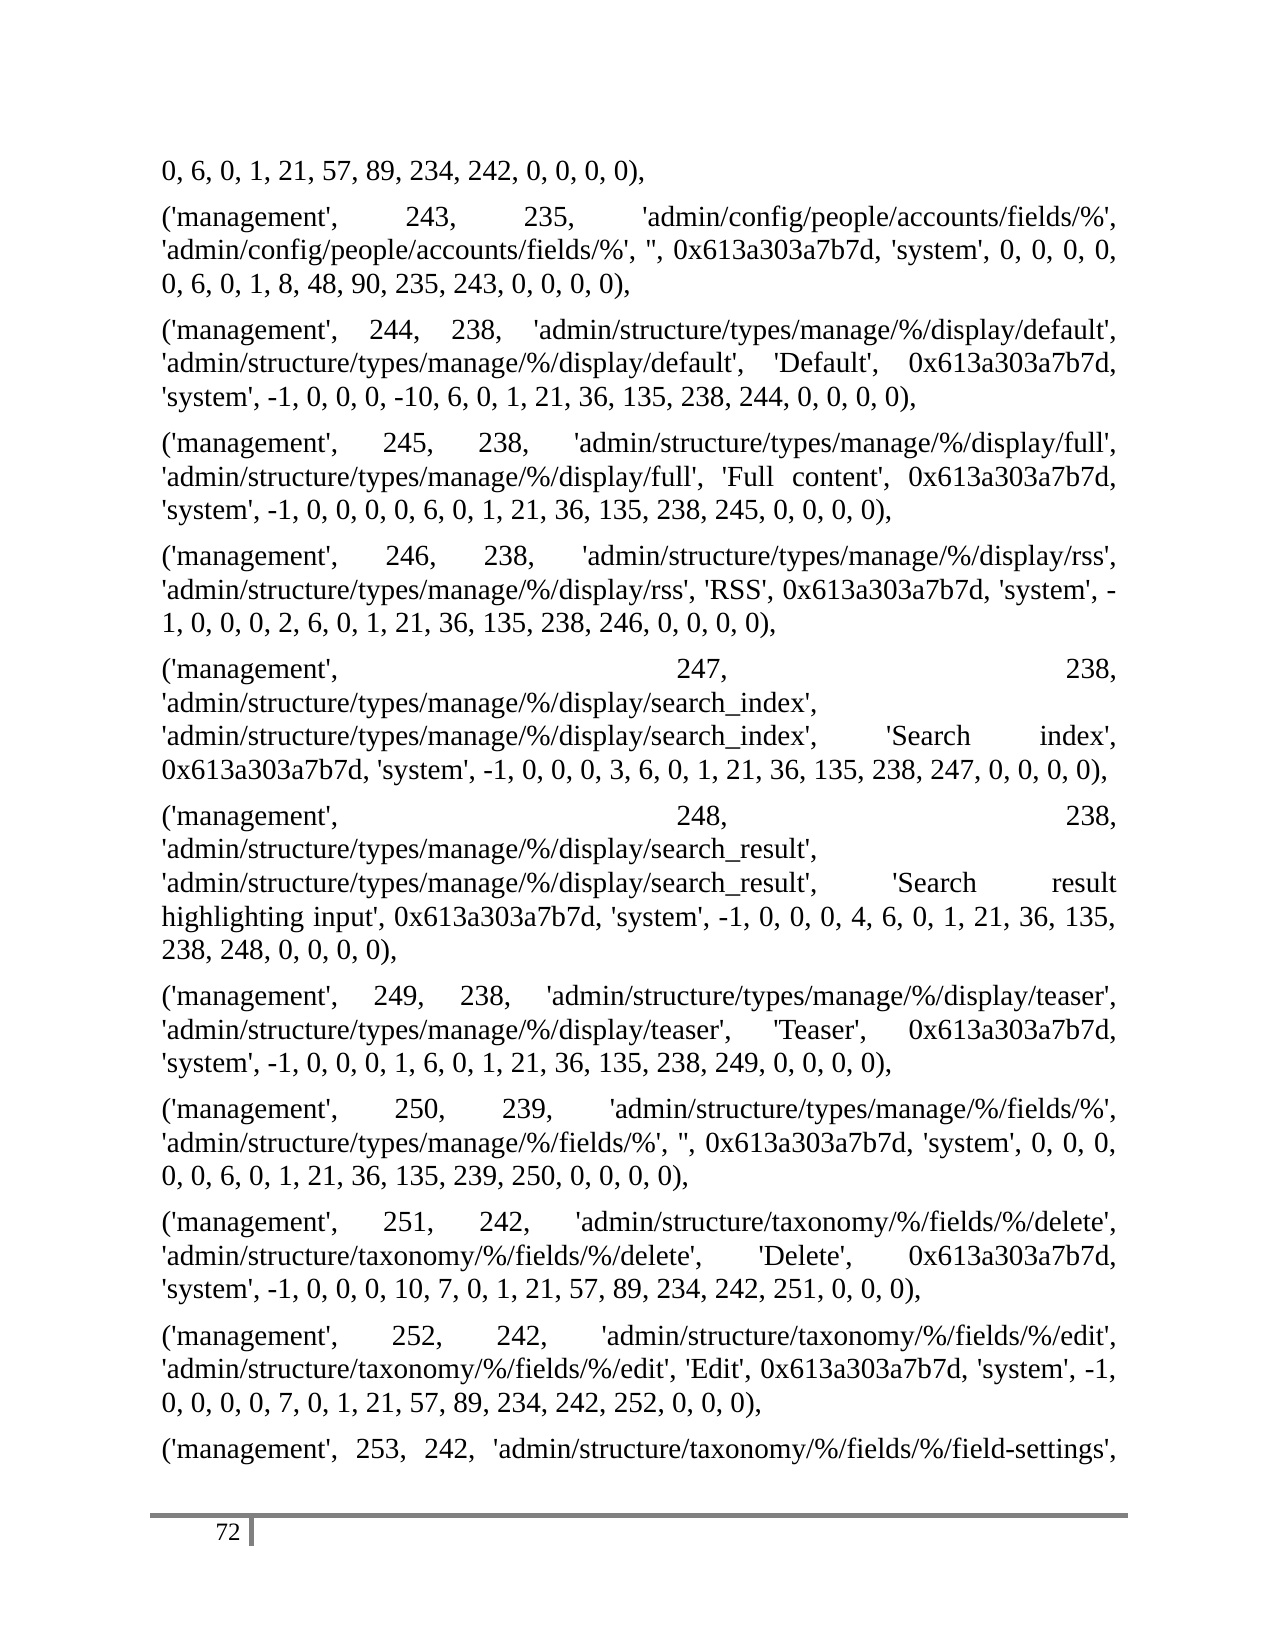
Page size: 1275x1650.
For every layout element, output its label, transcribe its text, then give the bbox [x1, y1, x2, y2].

text ('management', 251, 242, 'admin/structure/taxonomy/%/fields/%/delete', 'admin/structure/taxonomy/%/fields/%/delete', 'Delete', 0x613a303a7b7d, 'system', -1, 0, 0, 0, 10, 7, 0, 1, 21, 57, 89, 234, 242, 251, 0, 0, 0), [161, 1204, 1117, 1305]
text ('management', 244, 238, 'admin/structure/types/manage/%/display/default', 'admin/structure/types/manage/%/display/default', 'Default', 0x613a303a7b7d, 'system', -1, 0, 0, 0, -10, 6, 0, 1, 21, 36, 135, 238, 244, 0, 0, 0, 0), [161, 312, 1117, 413]
text ('management', 253, 242, 'admin/structure/taxonomy/%/fields/%/field-settings', [161, 1431, 1117, 1464]
text ('management', 247, 238, 'admin/structure/types/manage/%/display/search_index', 'admin/structure/types/manage/%/display/search_index', 'Search index', 0x613a303a7b7d, 'system', -1, 0, 0, 0, 3, 6, 0, 1, 21, 36, 135, 238, 247, 0, 0, 0, 0), [161, 651, 1117, 786]
text ('management', 248, 238, 'admin/structure/types/manage/%/display/search_result', 'admin/structure/types/manage/%/display/search_result', 'Search result highlighting input', 0x613a303a7b7d, 'system', -1, 0, 0, 0, 4, 6, 0, 1, 21, 36, 135, 238, 248, 0, 0, 0, 0), [161, 798, 1117, 966]
text ('management', 243, 235, 'admin/config/people/accounts/fields/%', 'admin/config/people/accounts/fields/%', '', 0x613a303a7b7d, 'system', 0, 0, 0, 0, 0, 6, 0, 1, 8, 48, 90, 235, 243, 0, 0, 0, 0), [161, 199, 1117, 299]
text ('management', 250, 239, 'admin/structure/types/manage/%/fields/%', 'admin/structure/types/manage/%/fields/%', '', 0x613a303a7b7d, 'system', 0, 0, 0, 0, 0, 6, 0, 1, 21, 36, 135, 239, 250, 0, 0, 0, 0), [161, 1091, 1117, 1192]
text 0, 6, 0, 1, 21, 57, 89, 234, 242, 0, 0, 0, 0), [161, 153, 1117, 186]
text ('management', 246, 238, 'admin/structure/types/manage/%/display/rss', 'admin/structure/types/manage/%/display/rss', 'RSS', 0x613a303a7b7d, 'system', -1, 0, 0, 0, 2, 6, 0, 1, 21, 36, 135, 238, 246, 0, 0, 0, 0), [161, 538, 1117, 639]
text ('management', 245, 238, 'admin/structure/types/manage/%/display/full', 'admin/structure/types/manage/%/display/full', 'Full content', 0x613a303a7b7d, 'system', -1, 0, 0, 0, 0, 6, 0, 1, 21, 36, 135, 238, 245, 0, 0, 0, 0), [161, 425, 1117, 526]
text ('management', 252, 242, 'admin/structure/taxonomy/%/fields/%/edit', 'admin/structure/taxonomy/%/fields/%/edit', 'Edit', 0x613a303a7b7d, 'system', -1, 0, 0, 0, 0, 7, 0, 1, 21, 57, 89, 234, 242, 252, 0, 0, 0), [161, 1318, 1117, 1418]
text ('management', 249, 238, 'admin/structure/types/manage/%/display/teaser', 'admin/structure/types/manage/%/display/teaser', 'Teaser', 0x613a303a7b7d, 'system', -1, 0, 0, 0, 1, 6, 0, 1, 21, 36, 135, 238, 249, 0, 0, 0, 0), [161, 978, 1117, 1079]
